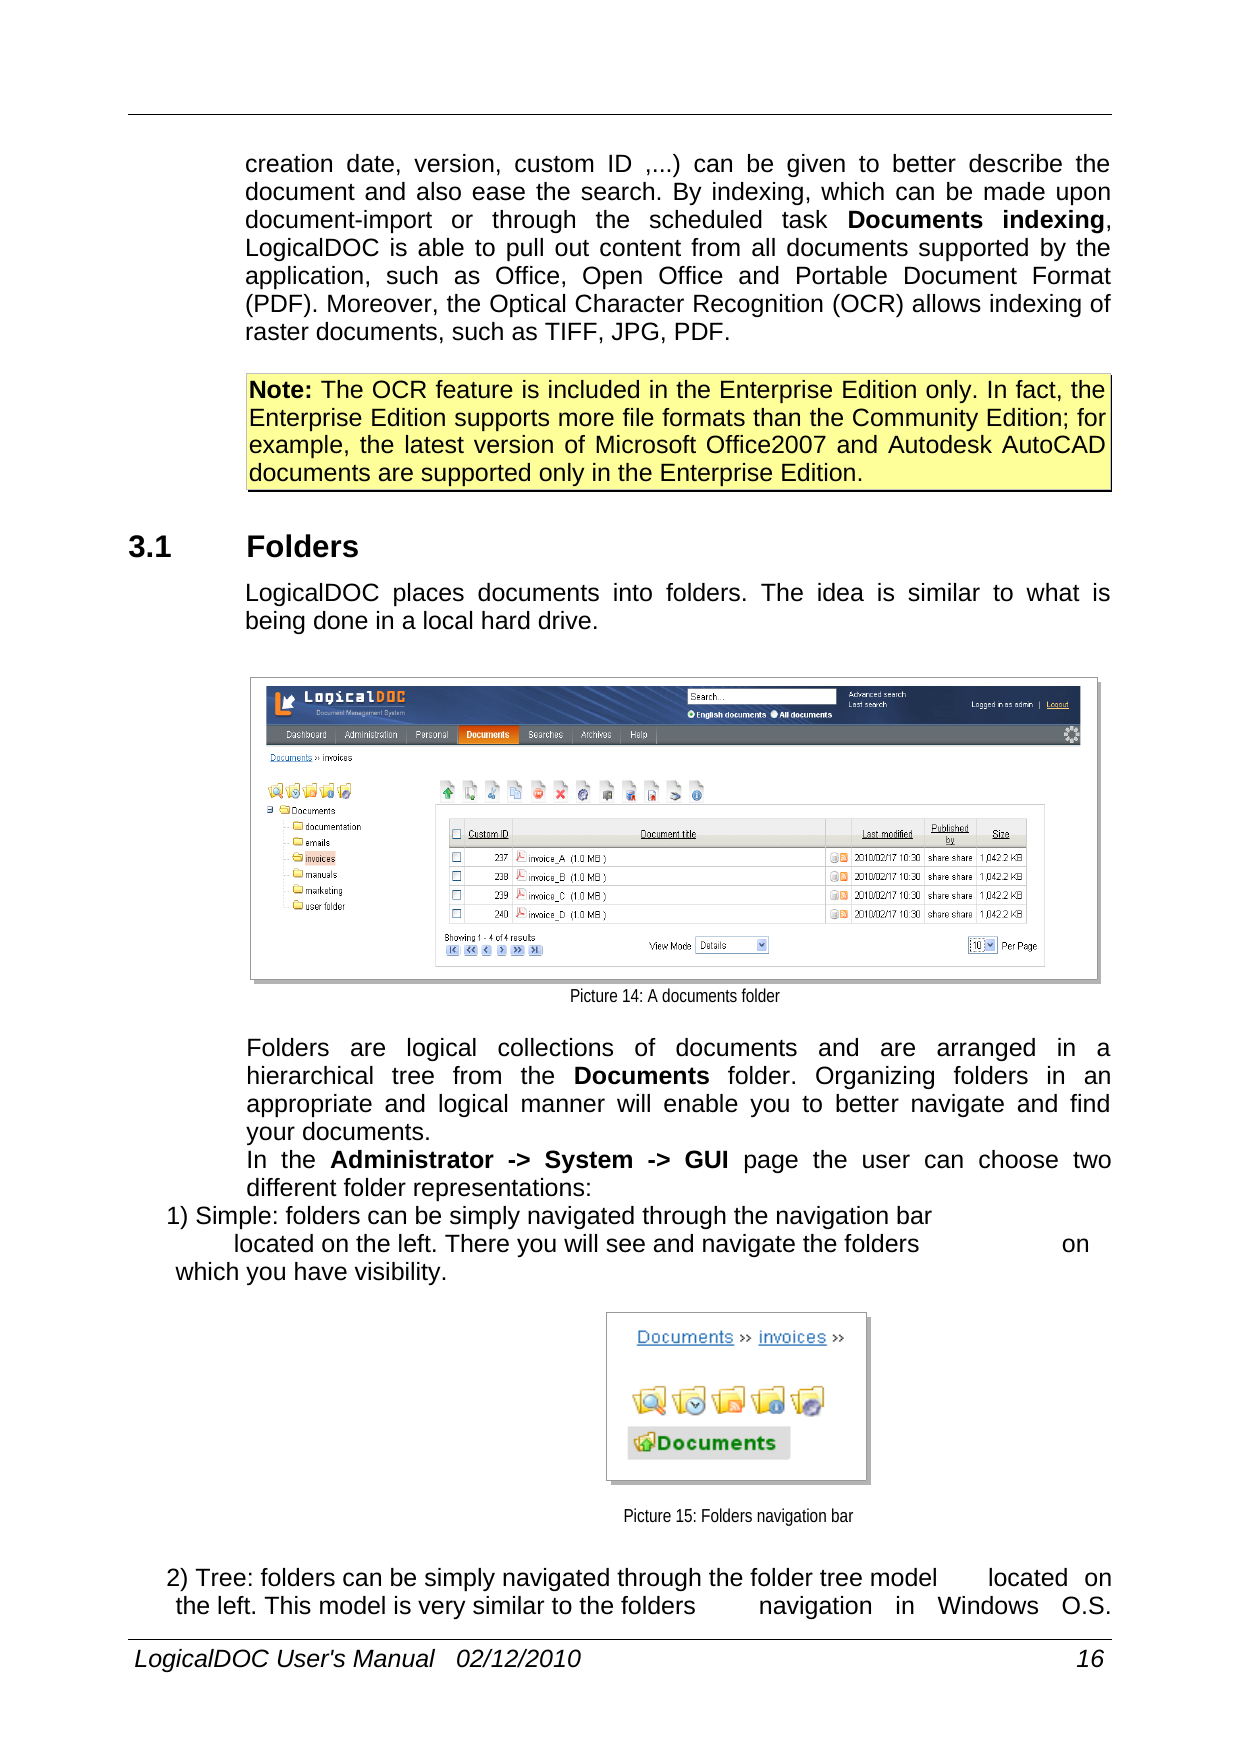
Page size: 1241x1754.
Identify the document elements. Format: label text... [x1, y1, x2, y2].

picture [266, 686, 1081, 970]
text Picture 15: Folders navigation bar [601, 1504, 876, 1527]
text Note: The OCR feature is included in the Enterprise Edition only. In fact, the Enterprise Edition supports more file formats than the Community Edition; for example, the latest version of Microsoft Office2007 and Autodesk AutoCAD documents are supported only in the Enterprise Edition. [247, 374, 1110, 489]
text Folders are logical collections of documents and are arranged in a hierarchical tree from the Documents folder. Organizing folders in an appropriate and logical manner will enable you to better navigate and find your documents. [246, 635, 1112, 1146]
list Tree: folders can be simply navigated through the folder tree model located on the left. This model is very similar to the folders navigation in Windows O.S. [166, 1564, 1112, 1620]
text LogicalDOC places documents into folders. The idea is similar to what is being done in a local hard drive. [245, 579, 1112, 635]
text creation date, version, custom ID ,...) can be given to better describe the document and also ease the search. By indexing, which can be made upon document-import or through the scheduled task Documents indexing, LogicalDOC is able to pull out content from all documents supported by the application, such as Office, Open Office and Portable Document Format (PDF). Moreover, the Optical Character Recognition (OCR) allows indexing of raster documents, such as TIFF, JPG, PDF. [245, 150, 1112, 345]
subtitle Folders [128, 529, 1112, 564]
text In the Administrator -> System -> GUI page the user can choose two different folder representations: [246, 1146, 1112, 1202]
picture [622, 1321, 850, 1471]
text Picture 14: A documents folder [250, 980, 1100, 1007]
list Simple: folders can be simply navigated through the navigation bar located on the left. There you will see and navigate the folders on which you have visibility. [166, 1202, 1112, 1286]
